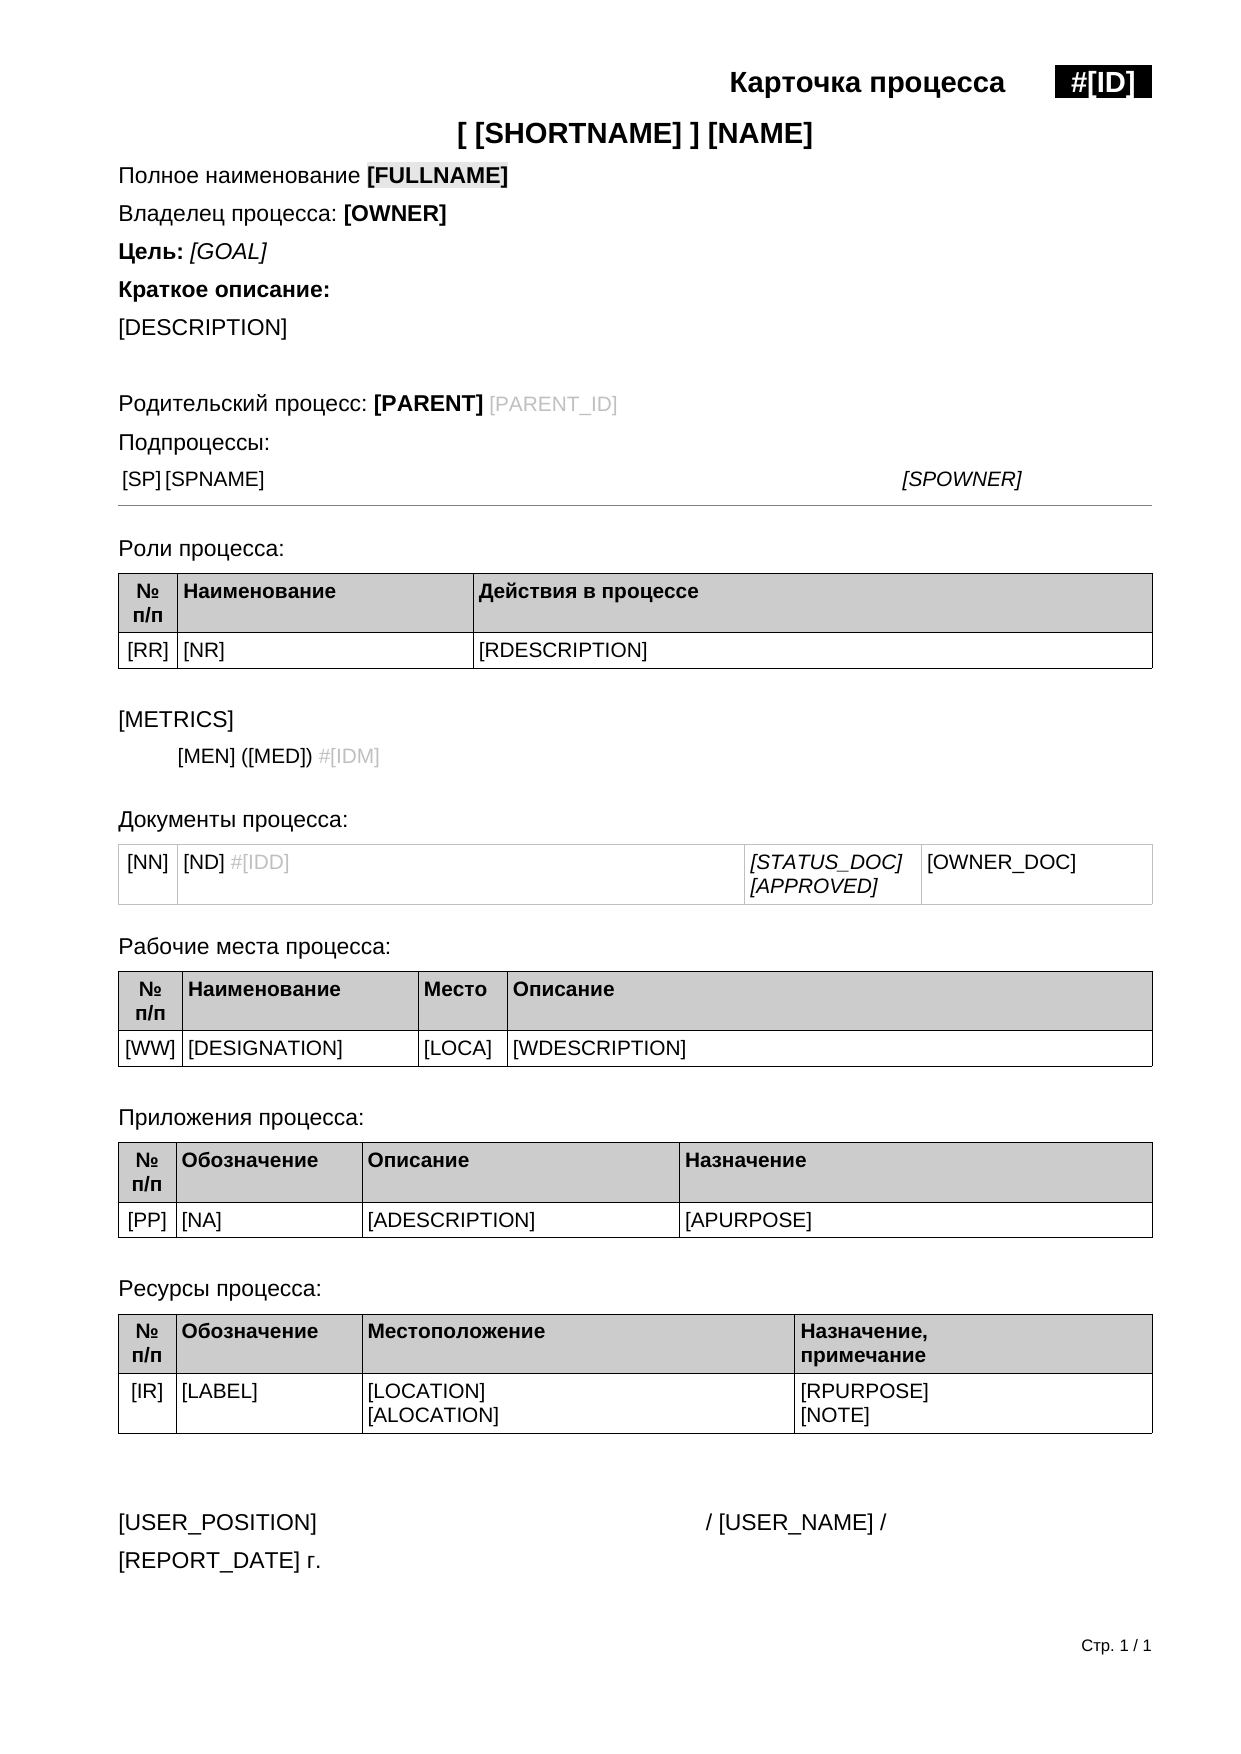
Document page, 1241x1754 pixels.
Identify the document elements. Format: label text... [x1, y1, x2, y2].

table_header [SP] [118, 467, 165, 491]
table_header Описание [363, 1143, 679, 1202]
table_header № п/п [119, 972, 182, 1030]
table_header Карточка процесса [118, 59, 1006, 110]
text [METRICS] [118, 706, 1152, 732]
text Рабочие места процесса: [118, 933, 1152, 959]
table_cell [PP] [119, 1203, 176, 1237]
text Подпроцессы: [118, 428, 1152, 455]
text [REPORT_DATE] г. [118, 1547, 1152, 1573]
table_cell [NA] [177, 1203, 362, 1237]
table_header Обозначение [177, 1143, 362, 1202]
table_cell [WW] [119, 1031, 182, 1066]
table_header [SPOWNER] [903, 467, 1152, 491]
text Приложения процесса: [118, 1104, 1152, 1130]
table_cell [RR] [119, 633, 177, 668]
table_header [NN] [119, 845, 177, 904]
table_header [STATUS_DOC] [APPROVED] [745, 845, 921, 904]
table_header Место [419, 972, 507, 1030]
text [DESCRIPTION] [118, 314, 1152, 340]
table_header № п/п [119, 1315, 176, 1373]
table_header Описание [508, 972, 1152, 1030]
table_cell [LABEL] [177, 1374, 362, 1432]
table_header Местоположение [363, 1315, 794, 1373]
table_cell [APURPOSE] [680, 1203, 1152, 1237]
table_cell [LOCA] [419, 1031, 507, 1066]
table_cell [NR] [178, 633, 473, 668]
table_cell [ADESCRIPTION] [363, 1203, 679, 1237]
table_header Обозначение [177, 1315, 362, 1373]
table_header [SPNAME] [165, 467, 902, 491]
table_cell [LOCATION] [ALOCATION] [363, 1374, 794, 1432]
table_header Действия в процессе [474, 574, 1152, 632]
table_cell [RDESCRIPTION] [474, 633, 1152, 668]
table_header № п/п [119, 574, 177, 632]
text [USER_POSITION] / [USER_NAME] / [118, 1509, 1152, 1535]
text Владелец процесса: [OWNER] [118, 200, 1152, 226]
table_header [ND] #[IDD] [178, 845, 744, 904]
table_header Наименование [183, 972, 418, 1030]
text Документы процесса: [118, 806, 1152, 833]
table_cell [DESIGNATION] [183, 1031, 418, 1066]
table_header Назначение [680, 1143, 1152, 1202]
table_cell [WDESCRIPTION] [508, 1031, 1152, 1066]
table_header [118, 744, 177, 768]
text Полное наименование [FULLNAME] [118, 162, 1152, 188]
text Ресурсы процесса: [118, 1275, 1152, 1302]
table_header [MEN] ([MED]) #[IDM] [178, 744, 1152, 768]
subtitle [ [SHORTNAME] ] [NAME] [118, 116, 1152, 150]
table_header [OWNER_DOC] [922, 845, 1152, 904]
text Цель: [GOAL] [118, 238, 1152, 264]
table_header № п/п [119, 1143, 176, 1202]
table_header Назначение, примечание [795, 1315, 1152, 1373]
table_cell [RPURPOSE] [NOTE] [795, 1374, 1152, 1432]
text Родительский процесс: [PARENT] [PARENT_ID] [118, 390, 1152, 417]
table_cell [IR] [119, 1374, 176, 1432]
text Краткое описание: [118, 276, 1152, 302]
table_header Наименование [178, 574, 473, 632]
text Роли процесса: [118, 535, 1152, 561]
table_header #[ID] [1006, 59, 1152, 110]
